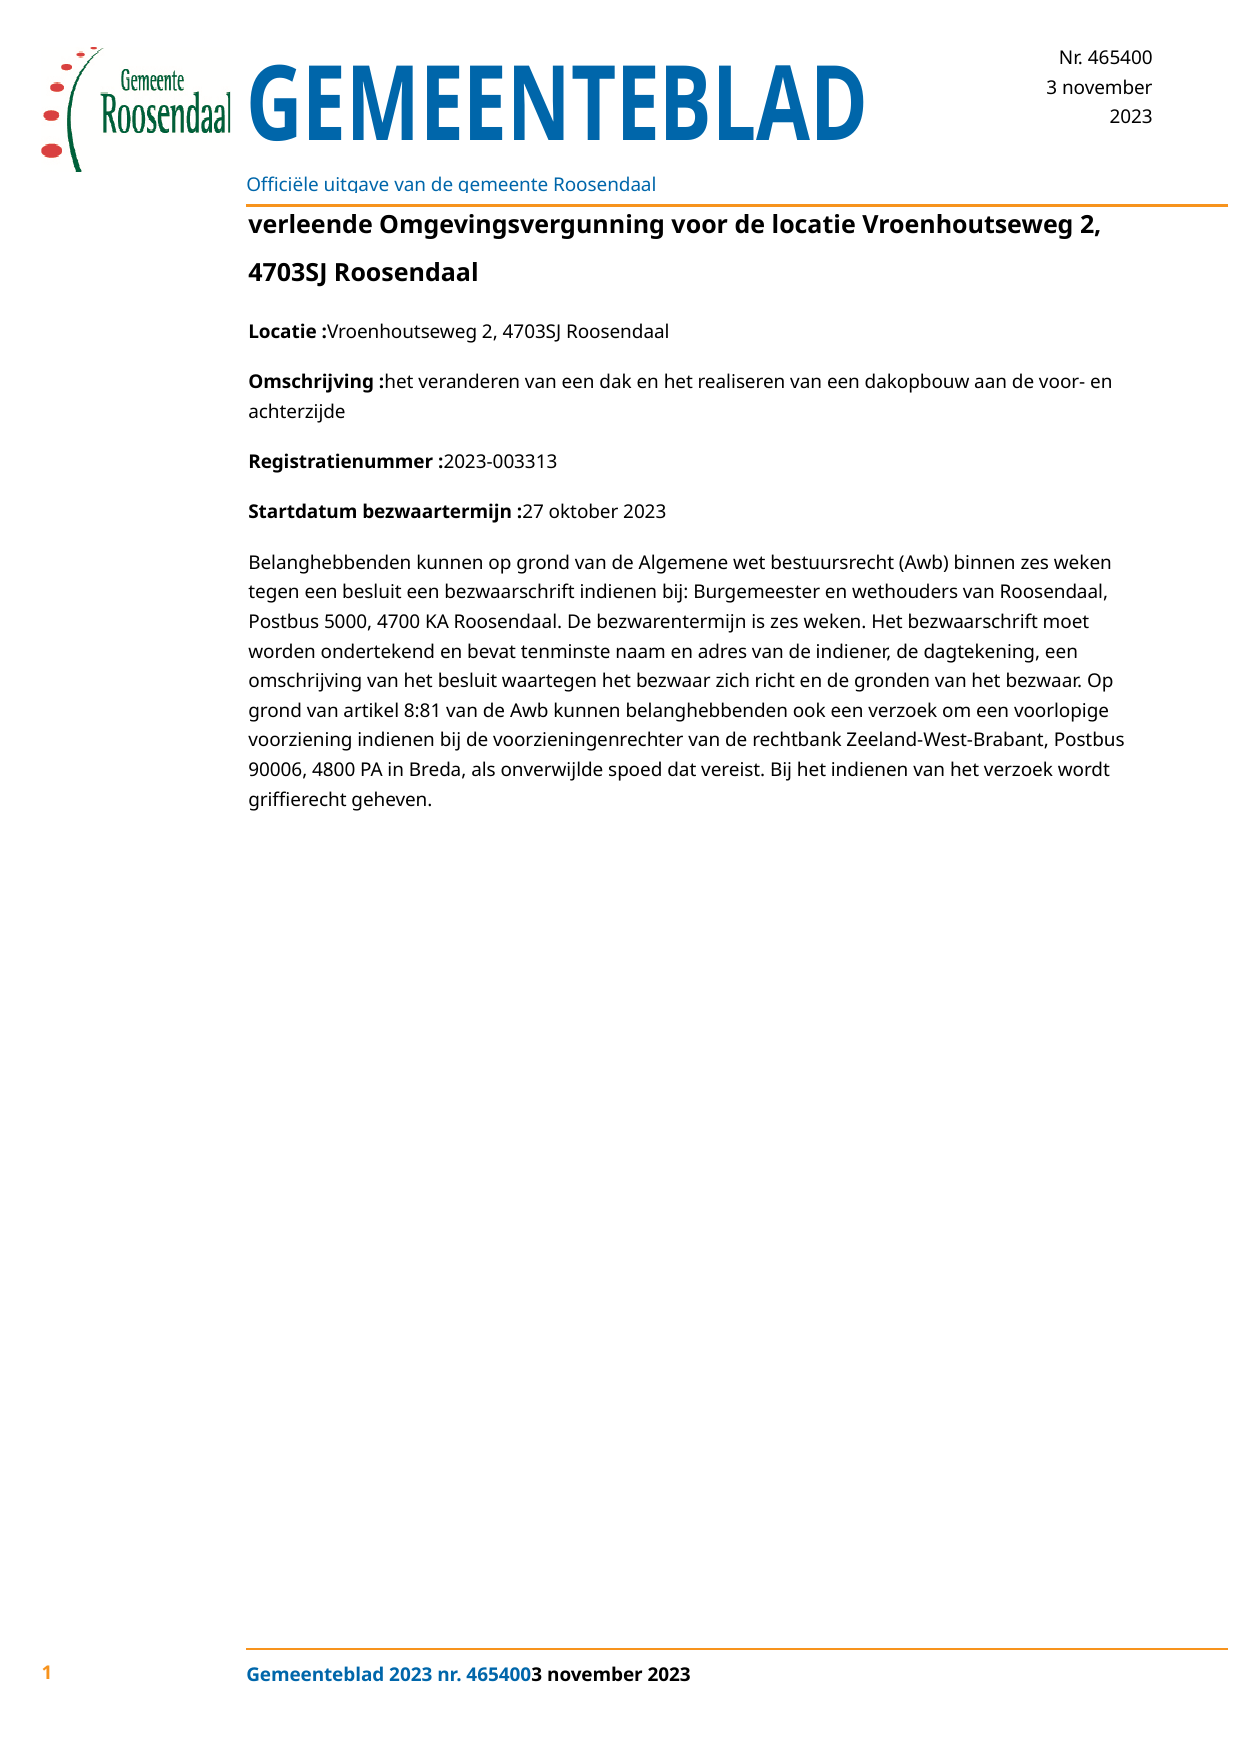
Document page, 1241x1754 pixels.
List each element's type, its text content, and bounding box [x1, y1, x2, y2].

text Belanghebbenden kunnen op grond van de Algemene wet bestuursrecht (Awb) binnen zes weken tegen een besluit een bezwaarschrift indienen bij: Burgemeester en wethouders van Roosendaal, Postbus 5000, 4700 KA Roosendaal. De bezwarentermijn is zes weken. Het bezwaarschrift moet worden ondertekend en bevat tenminste naam en adres van de indiener, de dagtekening, een omschrijving van het besluit waartegen het bezwaar zich richt en de gronden van het bezwaar. Op grond van artikel 8:81 van de Awb kunnen belanghebbenden ook een verzoek om een voorlopige voorziening indienen bij de voorzieningenrechter van de rechtbank Zeeland-West-Brabant, Postbus 90006, 4800 PA in Breda, als onverwijlde spoed dat vereist. Bij het indienen van het verzoek wordt griffierecht geheven. [248, 549, 1152, 812]
text Omschrijving :het veranderen van een dak en het realiseren van een dakopbouw aan de voor- en achterzijde [248, 368, 1152, 424]
text Registratienummer :2023-003313 [248, 448, 1152, 474]
picture [41, 47, 231, 172]
text Locatie :Vroenhoutseweg 2, 4703SJ Roosendaal [248, 318, 1152, 344]
text verleende Omgevingsvergunning voor de locatie Vroenhoutseweg 2, 4703SJ Roosendaal [248, 207, 1152, 288]
text Startdatum bezwaartermijn :27 oktober 2023 [248, 499, 1152, 524]
